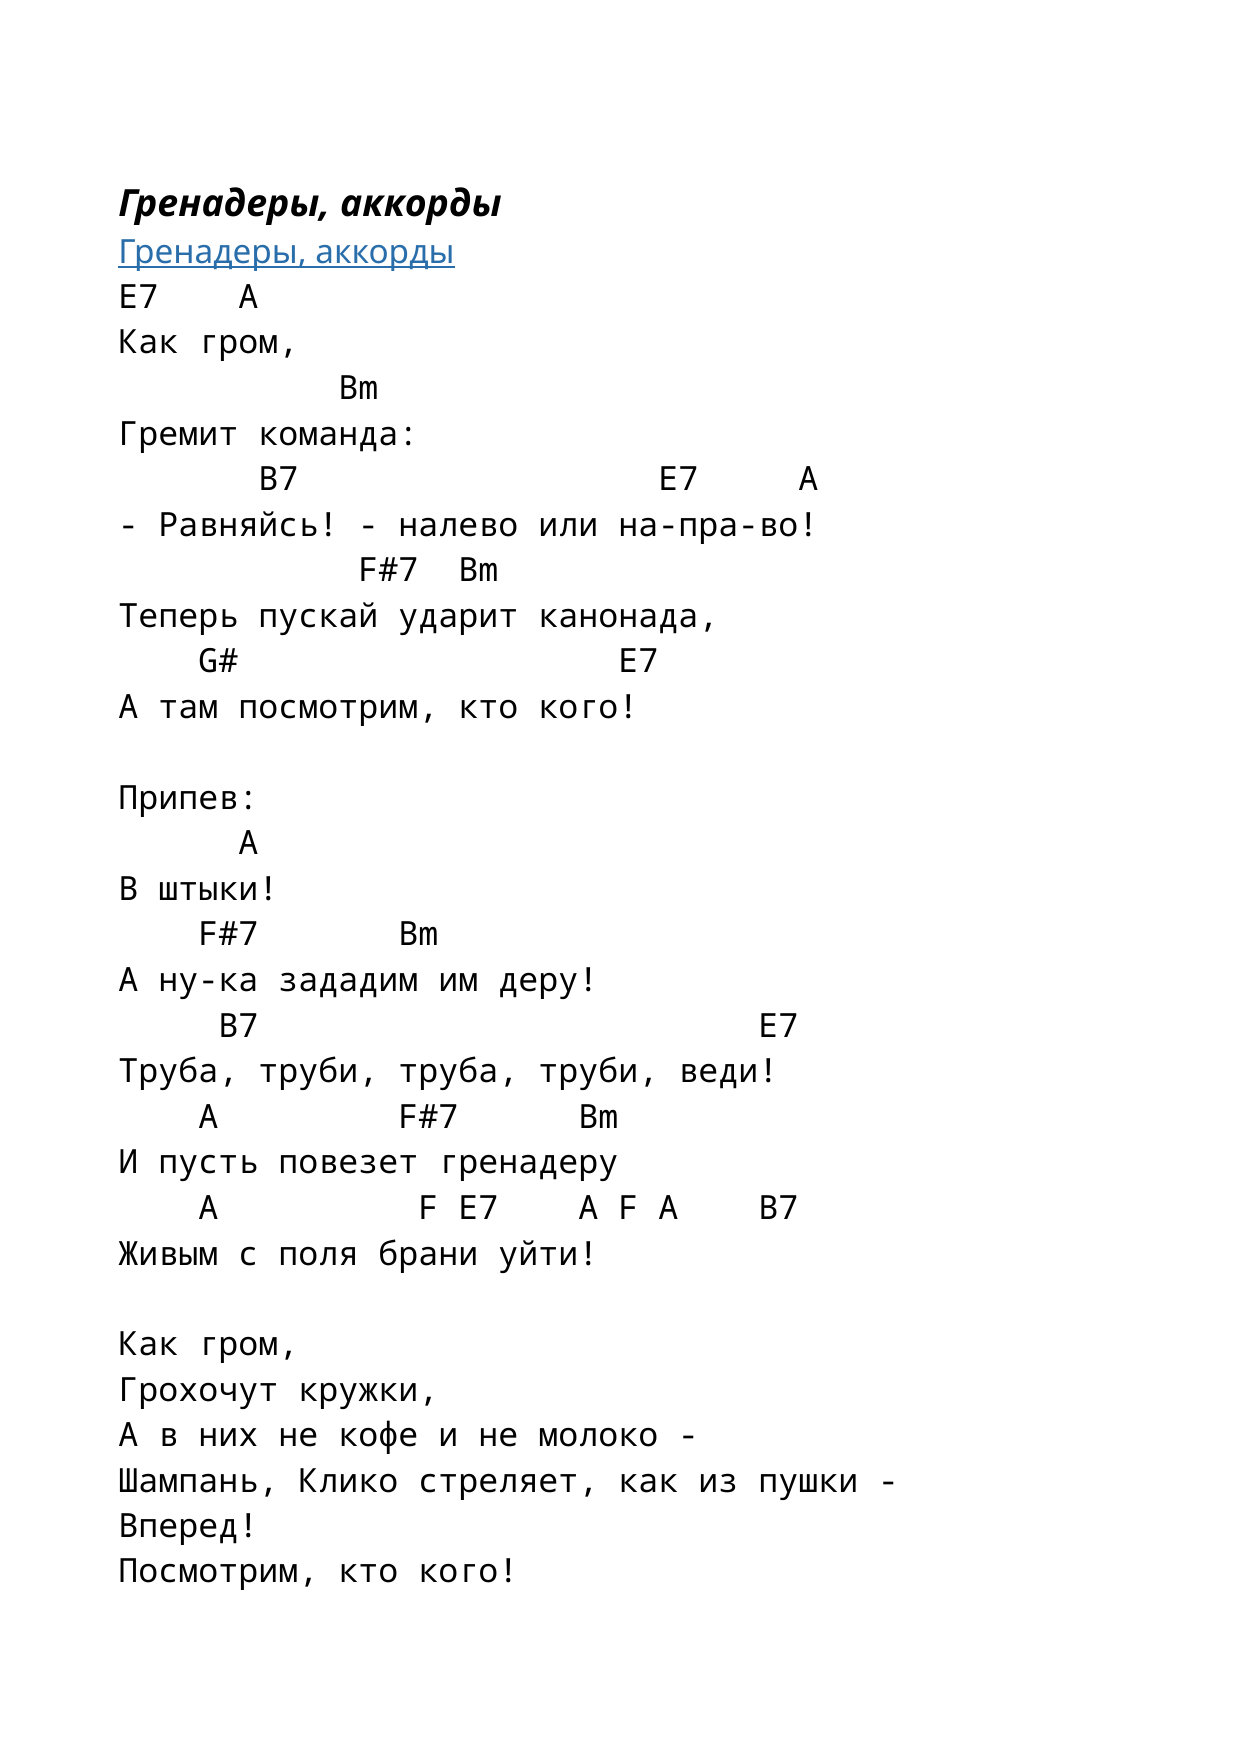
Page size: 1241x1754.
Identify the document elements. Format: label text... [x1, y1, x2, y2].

text A F E7 A F A B7 [118, 1184, 1122, 1229]
text Как гром, [118, 318, 1122, 364]
text А ну-ка зададим им деру! [118, 956, 1122, 1001]
text Припев: [118, 774, 1122, 819]
text Гремит команда: [118, 409, 1122, 455]
text В штыки! [118, 865, 1122, 910]
text B7 E7 [118, 1001, 1122, 1047]
text Гренадеры, аккорды [118, 227, 1122, 273]
text Посмотрим, кто кого! [118, 1547, 1122, 1593]
text А там посмотрим, кто кого! [118, 683, 1122, 728]
text Bm [118, 364, 1122, 409]
text Живым с поля брани уйти! [118, 1229, 1122, 1275]
text Теперь пускай ударит канонада, [118, 592, 1122, 637]
text Труба, труби, труба, труби, веди! [118, 1047, 1122, 1092]
text Шампань, Клико стреляет, как из пушки - [118, 1456, 1122, 1502]
text Грохочут кружки, [118, 1366, 1122, 1411]
text E7 A [118, 273, 1122, 318]
text F#7 Bm [118, 546, 1122, 592]
text Как гром, [118, 1320, 1122, 1366]
text F#7 Bm [118, 910, 1122, 956]
text И пусть повезет гренадеру [118, 1138, 1122, 1184]
text G# E7 [118, 637, 1122, 683]
text - Равняйсь! - налево или на-пра-во! [118, 501, 1122, 546]
subtitle Гренадеры, аккорды [118, 176, 1122, 227]
text A F#7 Bm [118, 1092, 1122, 1138]
text Вперед! [118, 1502, 1122, 1547]
text A [118, 819, 1122, 865]
text А в них не кофе и не молоко - [118, 1411, 1122, 1456]
text B7 E7 A [118, 455, 1122, 501]
